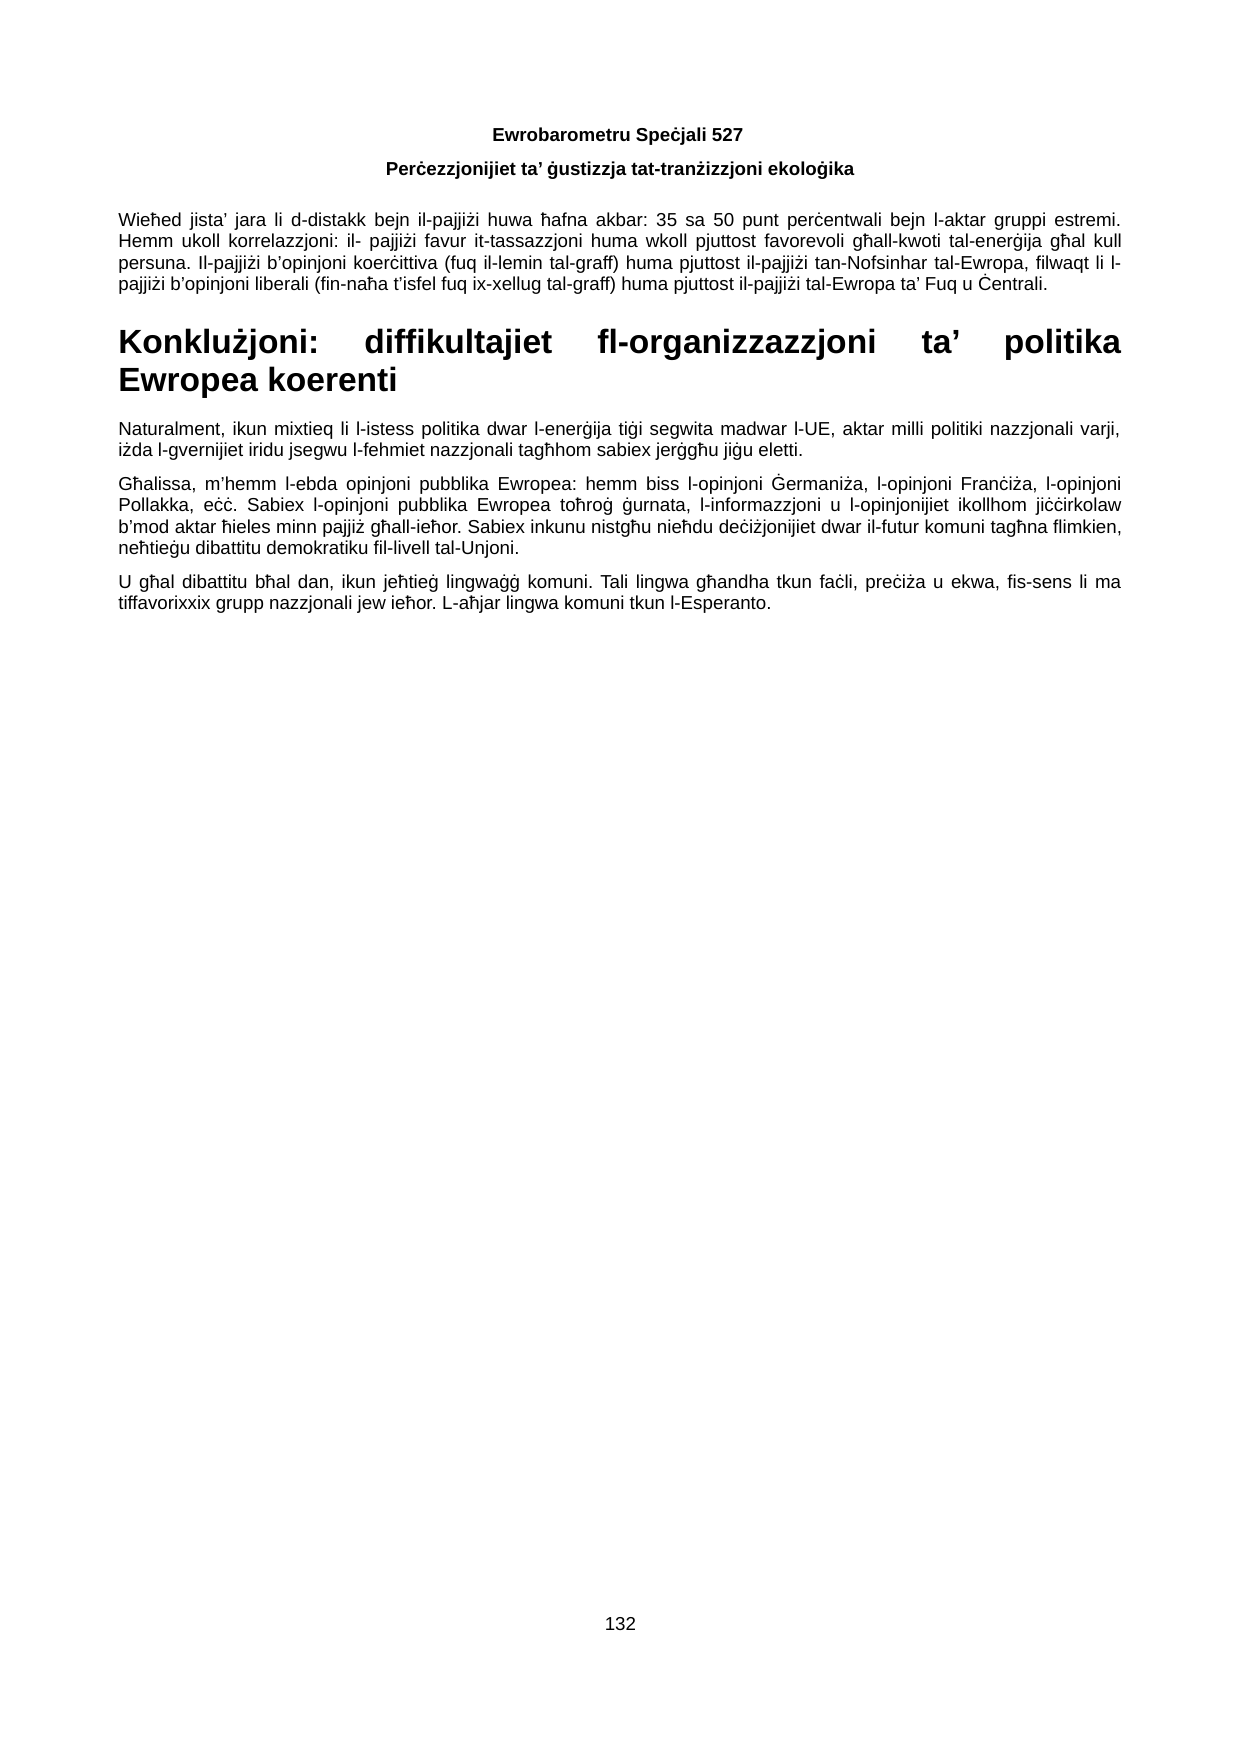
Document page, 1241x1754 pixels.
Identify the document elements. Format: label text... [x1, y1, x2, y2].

text Naturalment, ikun mixtieq li l-istess politika dwar l-enerġija tiġi segwita madwar l-UE, aktar milli politiki nazzjonali varji, iżda l-gvernijiet iridu jsegwu l-fehmiet nazzjonali tagħhom sabiex jerġgħu jiġu eletti. [118, 417, 1122, 460]
subtitle Konklużjoni: diffikultajiet fl-organizzazzjoni ta’ politika Ewropea koerenti [118, 322, 1122, 399]
text Għalissa, m’hemm l-ebda opinjoni pubblika Ewropea: hemm biss l-opinjoni Ġermaniża, l-opinjoni Franċiża, l-opinjoni Pollakka, eċċ. Sabiex l-opinjoni pubblika Ewropea toħroġ ġurnata, l-informazzjoni u l-opinjonijiet ikollhom jiċċirkolaw b’mod aktar ħieles minn pajjiż għall-ieħor. Sabiex inkunu nistgħu nieħdu deċiżjonijiet dwar il-futur komuni tagħna flimkien, neħtieġu dibattitu demokratiku fil-livell tal-Unjoni. [118, 472, 1122, 558]
text U għal dibattitu bħal dan, ikun jeħtieġ lingwaġġ komuni. Tali lingwa għandha tkun faċli, preċiża u ekwa, fis-sens li ma tiffavorixxix grupp nazzjonali jew ieħor. L-aħjar lingwa komuni tkun l-Esperanto. [118, 570, 1122, 613]
text Wieħed jista’ jara li d-distakk bejn il-pajjiżi huwa ħafna akbar: 35 sa 50 punt perċentwali bejn l-aktar gruppi estremi. Hemm ukoll korrelazzjoni: il- pajjiżi favur it-tassazzjoni huma wkoll pjuttost favorevoli għall-kwoti tal-enerġija għal kull persuna. Il-pajjiżi b’opinjoni koerċittiva (fuq il-lemin tal-graff) huma pjuttost il-pajjiżi tan-Nofsinhar tal-Ewropa, filwaqt li l-pajjiżi b’opinjoni liberali (fin-naħa t’isfel fuq ix-xellug tal-graff) huma pjuttost il-pajjiżi tal-Ewropa ta’ Fuq u Ċentrali. [118, 208, 1122, 295]
